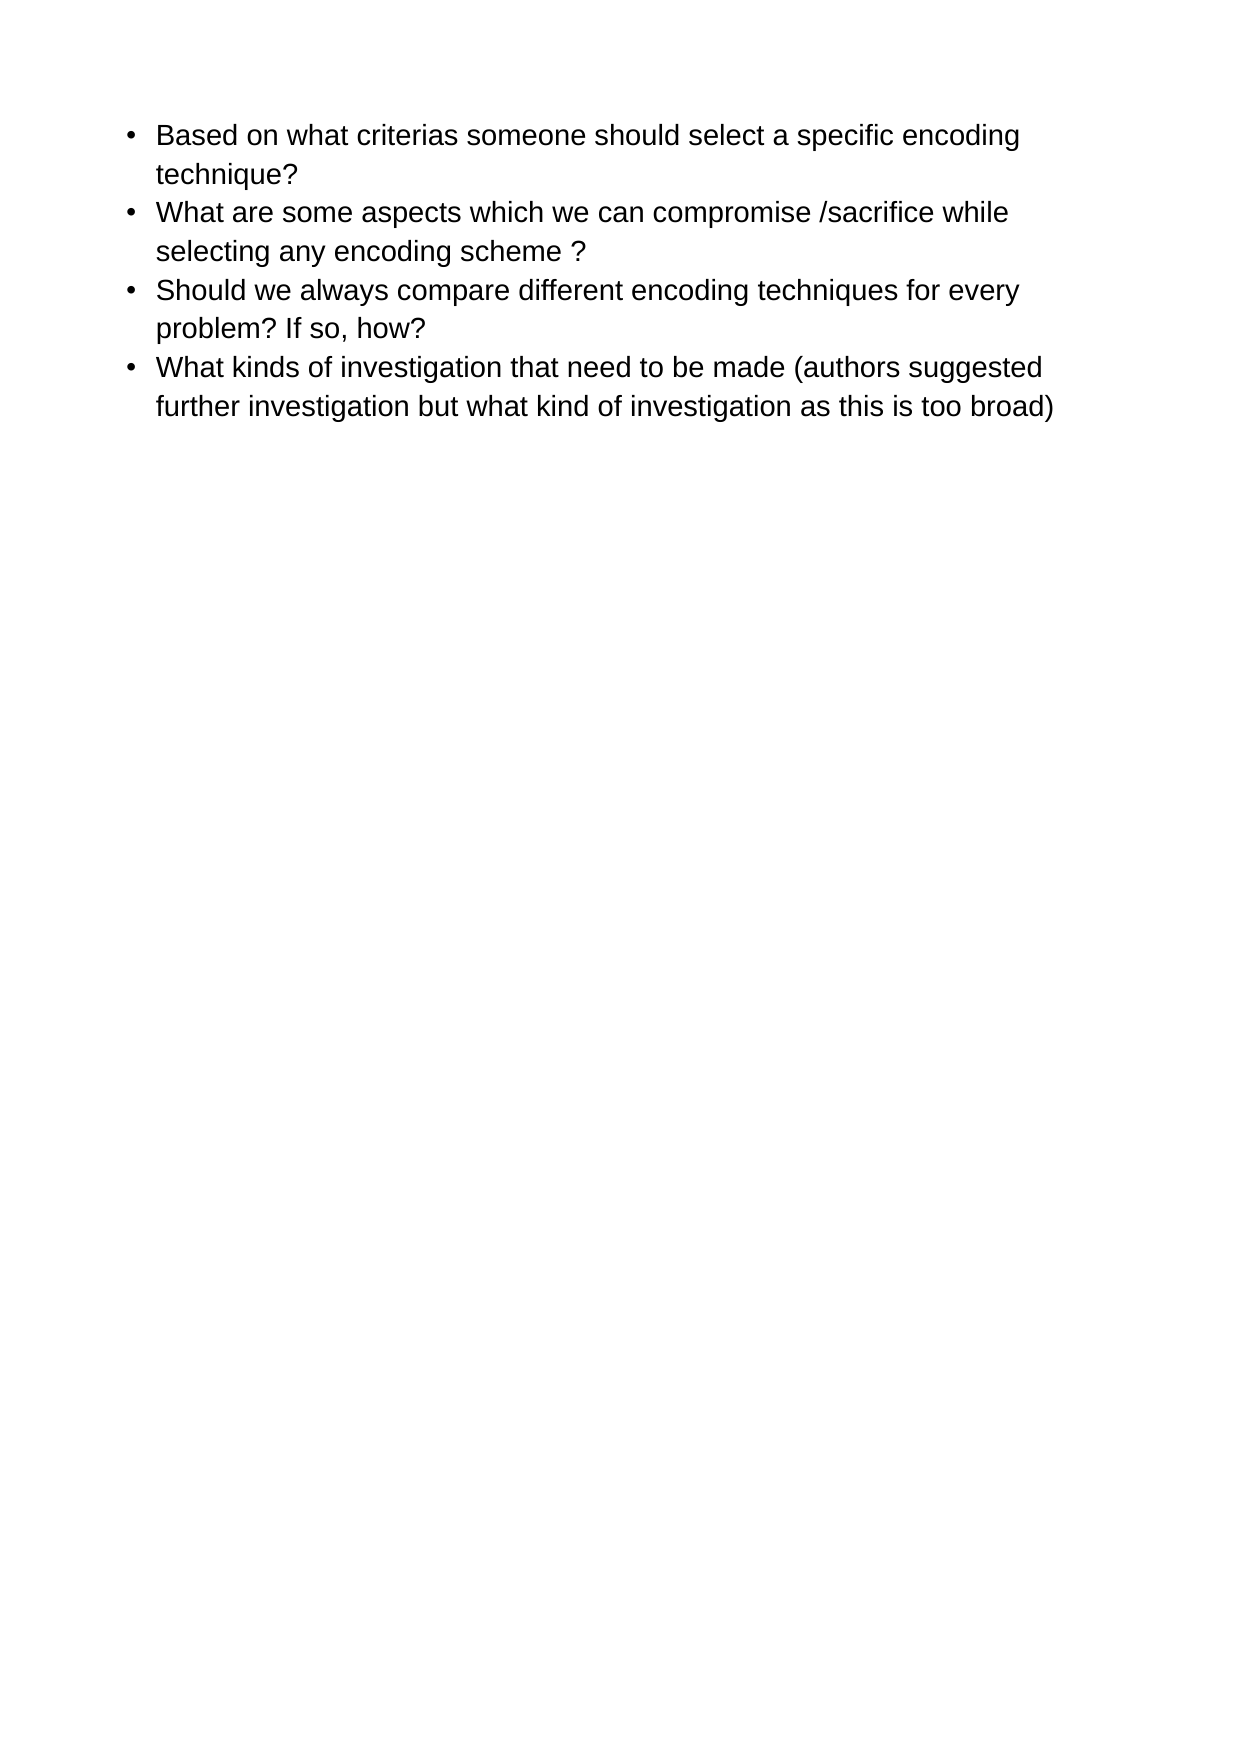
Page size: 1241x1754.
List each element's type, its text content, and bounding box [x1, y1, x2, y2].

list What kinds of investigation that need to be made (authors suggested further investigation but what kind of investigation as this is too broad) [156, 350, 1122, 422]
list Based on what criterias someone should select a specific encoding technique? [156, 118, 1122, 190]
list Should we always compare different encoding techniques for every problem? If so, how? [156, 273, 1122, 345]
list What are some aspects which we can compromise /sacrifice while selecting any encoding scheme ? [156, 195, 1122, 268]
